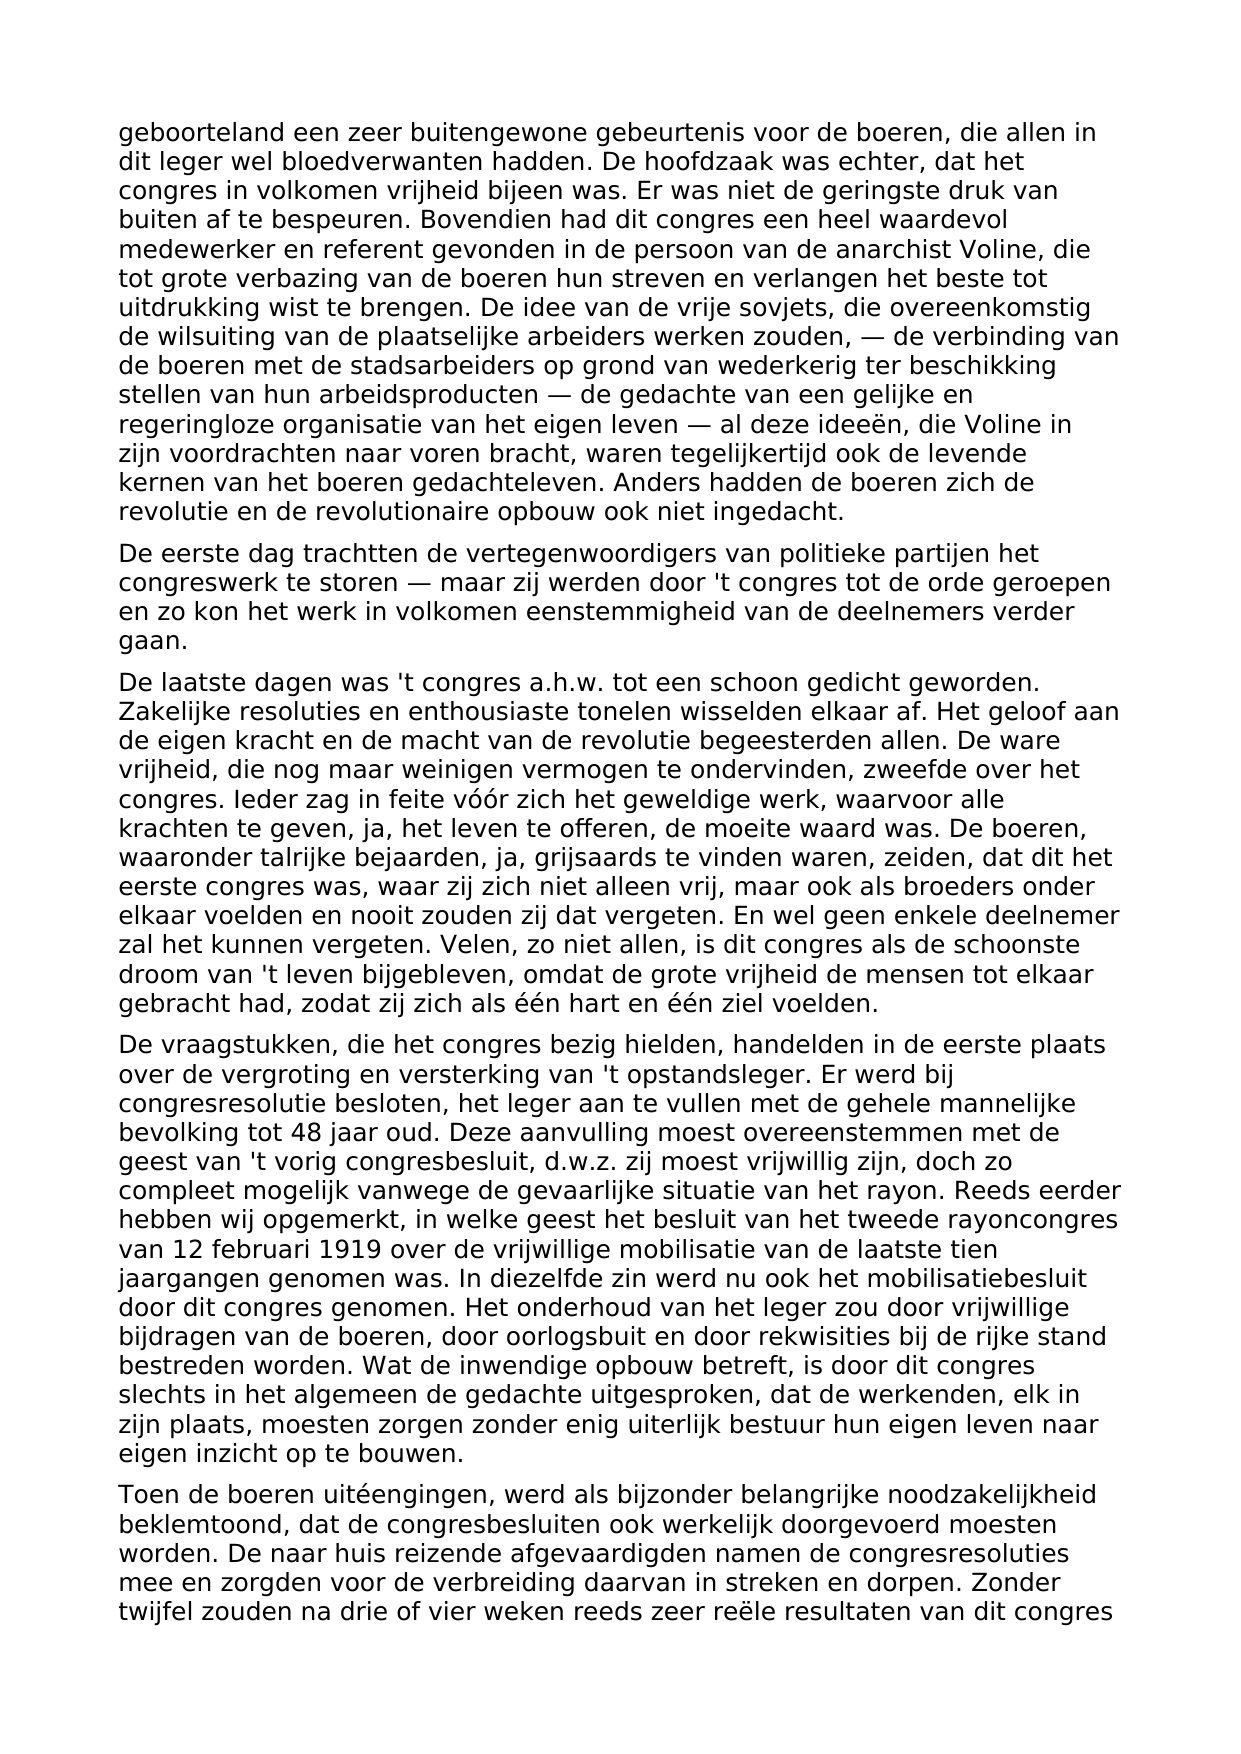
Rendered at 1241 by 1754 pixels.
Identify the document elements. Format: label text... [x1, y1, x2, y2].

text geboorteland een zeer buitengewone gebeurtenis voor de boeren, die allen in dit leger wel bloedverwanten hadden. De hoofdzaak was echter, dat het congres in volkomen vrijheid bijeen was. Er was niet de geringste druk van buiten af te bespeuren. Bovendien had dit congres een heel waardevol medewerker en referent gevonden in de persoon van de anarchist Voline, die tot grote verbazing van de boeren hun streven en verlangen het beste tot uitdrukking wist te brengen. De idee van de vrije sovjets, die overeenkomstig de wilsuiting van de plaatselijke arbeiders werken zouden, — de verbinding van de boeren met de stadsarbeiders op grond van wederkerig ter beschikking stellen van hun arbeidsproducten — de gedachte van een gelijke en regeringloze organisatie van het eigen leven — al deze ideeën, die Voline in zijn voordrachten naar voren bracht, waren tegelijkertijd ook de levende kernen van het boeren gedachteleven. Anders hadden de boeren zich de revolutie en de revolutionaire opbouw ook niet ingedacht. [118, 118, 1122, 526]
text De laatste dagen was 't congres a.h.w. tot een schoon gedicht geworden. Zakelijke resoluties en enthousiaste tonelen wisselden elkaar af. Het geloof aan de eigen kracht en de macht van de revolutie begeesterden allen. De ware vrijheid, die nog maar weinigen vermogen te ondervinden, zweefde over het congres. Ieder zag in feite vóór zich het geweldige werk, waarvoor alle krachten te geven, ja, het leven te offeren, de moeite waard was. De boeren, waaronder talrijke bejaarden, ja, grijsaards te vinden waren, zeiden, dat dit het eerste congres was, waar zij zich niet alleen vrij, maar ook als broeders onder elkaar voelden en nooit zouden zij dat vergeten. En wel geen enkele deelnemer zal het kunnen vergeten. Velen, zo niet allen, is dit congres als de schoonste droom van 't leven bijgebleven, omdat de grote vrijheid de mensen tot elkaar gebracht had, zodat zij zich als één hart en één ziel voelden. [118, 668, 1122, 1018]
text De eerste dag trachtten de vertegenwoordigers van politieke partijen het congreswerk te storen — maar zij werden door 't congres tot de orde geroepen en zo kon het werk in volkomen eenstemmigheid van de deelnemers verder gaan. [118, 539, 1122, 656]
text De vraagstukken, die het congres bezig hielden, handelden in de eerste plaats over de vergroting en versterking van 't opstandsleger. Er werd bij congresresolutie besloten, het leger aan te vullen met de gehele mannelijke bevolking tot 48 jaar oud. Deze aanvulling moest overeenstemmen met de geest van 't vorig congresbesluit, d.w.z. zij moest vrijwillig zijn, doch zo compleet mogelijk vanwege de gevaarlijke situatie van het rayon. Reeds eerder hebben wij opgemerkt, in welke geest het besluit van het tweede rayoncongres van 12 februari 1919 over de vrijwillige mobilisatie van de laatste tien jaargangen genomen was. In diezelfde zin werd nu ook het mobilisatiebesluit door dit congres genomen. Het onderhoud van het leger zou door vrijwillige bijdragen van de boeren, door oorlogsbuit en door rekwisities bij de rijke stand bestreden worden. Wat de inwendige opbouw betreft, is door dit congres slechts in het algemeen de gedachte uitgesproken, dat de werkenden, elk in zijn plaats, moesten zorgen zonder enig uiterlijk bestuur hun eigen leven naar eigen inzicht op te bouwen. [118, 1031, 1122, 1468]
text Toen de boeren uitéengingen, werd als bijzonder belangrijke noodzakelijkheid beklemtoond, dat de congresbesluiten ook werkelijk doorgevoerd moesten worden. De naar huis reizende afgevaardigden namen de congresresoluties mee en zorgden voor de verbreiding daarvan in streken en dorpen. Zonder twijfel zouden na drie of vier weken reeds zeer reële resultaten van dit congres [118, 1481, 1122, 1626]
